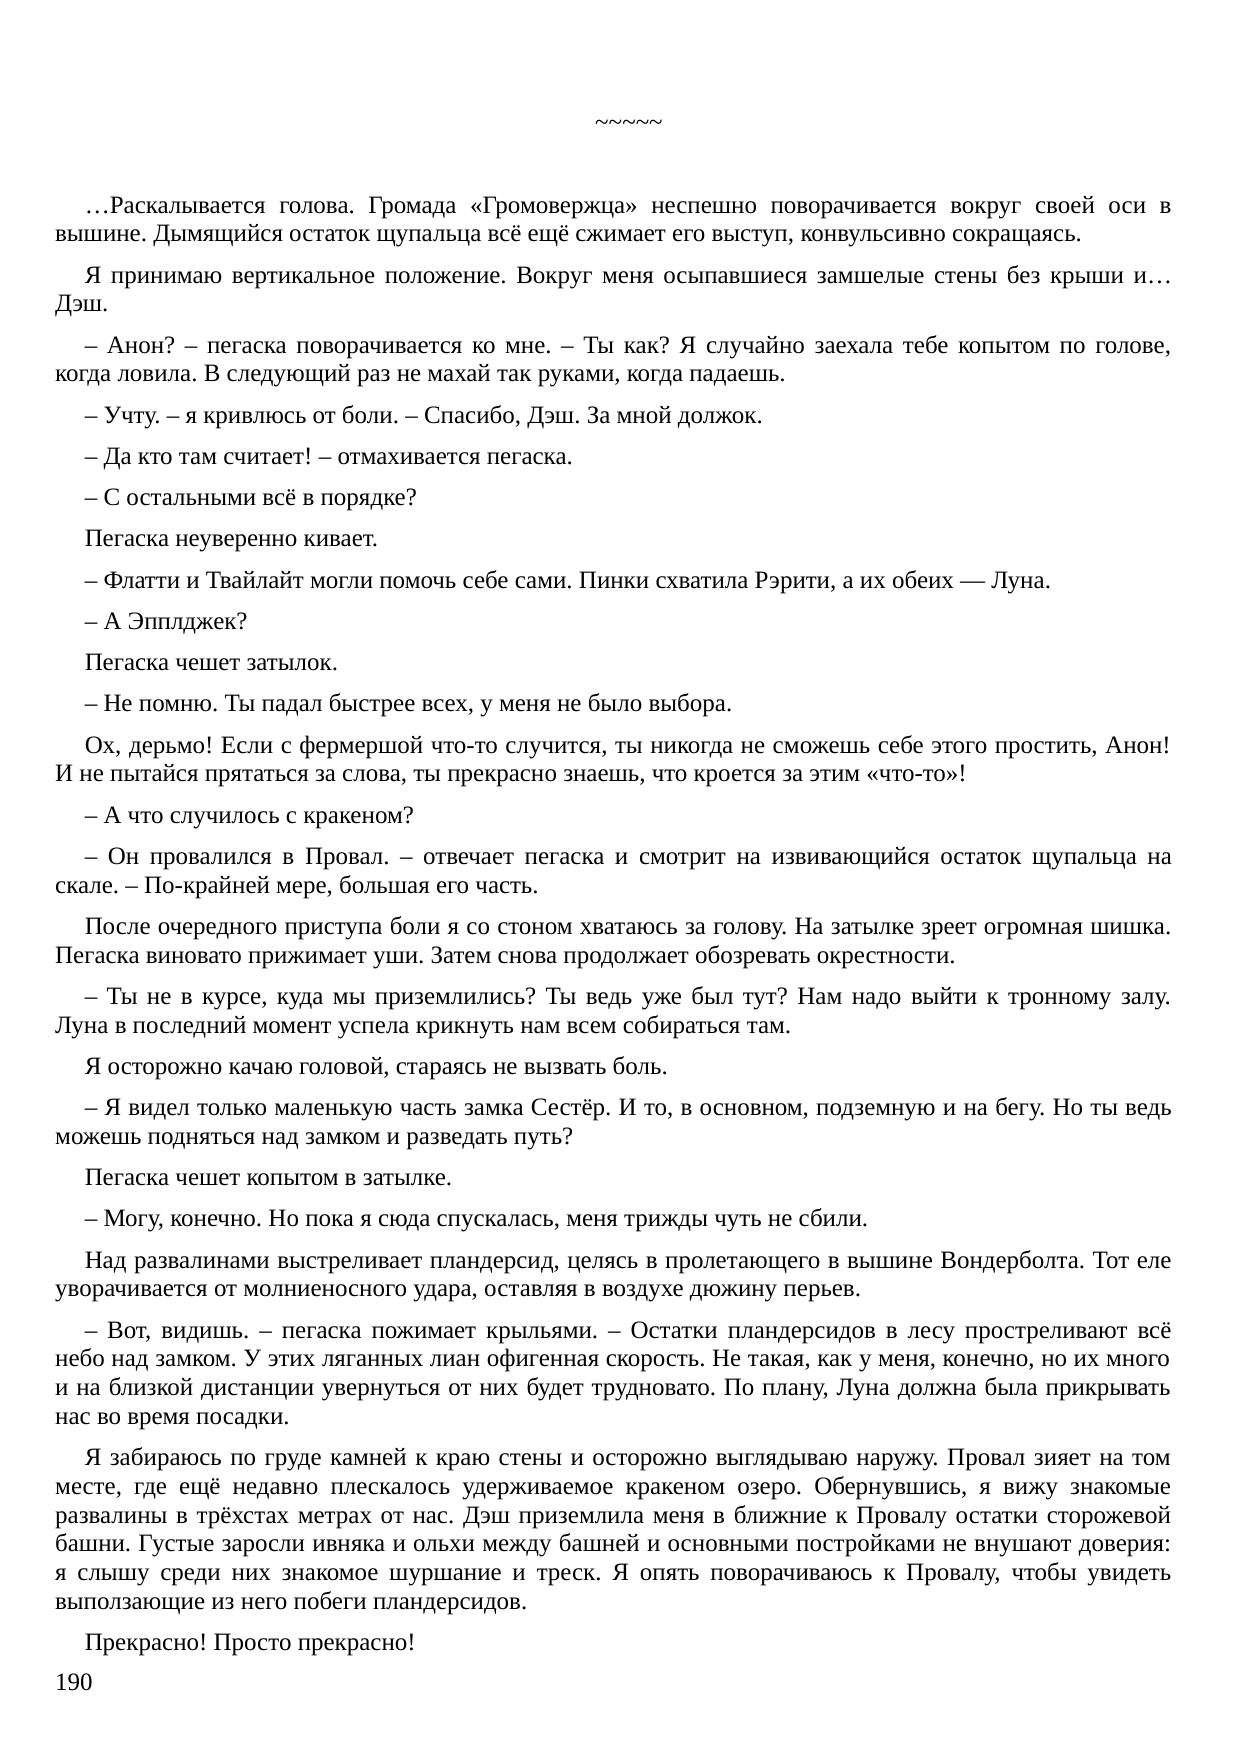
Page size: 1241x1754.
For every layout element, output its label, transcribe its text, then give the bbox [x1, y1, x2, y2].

text – С остальными всё в порядке? [55, 482, 1173, 511]
text – Вот, видишь. – пегаска пожимает крыльями. – Остатки пландерсидов в лесу простреливают всё небо над замком. У этих ляганных лиан офигенная скорость. Не такая, как у меня, конечно, но их много и на близкой дистанции увернуться от них будет трудновато. По плану, Луна должна была прикрывать нас во время посадки. [55, 1315, 1173, 1430]
text Прекрасно! Просто прекрасно! [55, 1627, 1173, 1656]
text Над развалинами выстреливает пландерсид, целясь в пролетающего в вышине Вондерболта. Тот еле уворачивается от молниеносного удара, оставляя в воздухе дюжину перьев. [55, 1245, 1173, 1302]
text – Могу, конечно. Но пока я сюда спускалась, меня трижды чуть не сбили. [55, 1203, 1173, 1232]
text Я забираюсь по груде камней к краю стены и осторожно выглядываю наружу. Провал зияет на том месте, где ещё недавно плескалось удерживаемое кракеном озеро. Обернувшись, я вижу знакомые развалины в трёхстах метрах от нас. Дэш приземлила меня в ближние к Провалу остатки сторожевой башни. Густые заросли ивняка и ольхи между башней и основными постройками не внушают доверия: я слышу среди них знакомое шуршание и треск. Я опять поворачиваюсь к Провалу, чтобы увидеть выползающие из него побеги пландерсидов. [55, 1442, 1173, 1615]
text …Раскалывается голова. Громада «Громовержца» неспешно поворачивается вокруг своей оси в вышине. Дымящийся остаток щупальца всё ещё сжимает его выступ, конвульсивно сокращаясь. [55, 190, 1173, 247]
text – Анон? – пегаска поворачивается ко мне. – Ты как? Я случайно заехала тебе копытом по голове, когда ловила. В следующий раз не махай так руками, когда падаешь. [55, 330, 1173, 387]
text Пегаска чешет затылок. [55, 647, 1173, 676]
text – Учту. – я кривлюсь от боли. – Спасибо, Дэш. За мной должок. [55, 400, 1173, 428]
text – А что случилось с кракеном? [55, 800, 1173, 828]
text Пегаска чешет копытом в затылке. [55, 1162, 1173, 1191]
text Пегаска неуверенно кивает. [55, 523, 1173, 552]
text – Я видел только маленькую часть замка Сестёр. И то, в основном, подземную и на бегу. Но ты ведь можешь подняться над замком и разведать путь? [55, 1092, 1173, 1150]
text – А Эпплджек? [55, 606, 1173, 635]
text После очередного приступа боли я со стоном хватаюсь за голову. На затылке зреет огромная шишка. Пегаска виновато прижимает уши. Затем снова продолжает обозревать окрестности. [55, 911, 1173, 968]
text Я осторожно качаю головой, стараясь не вызвать боль. [55, 1051, 1173, 1080]
text Ох, дерьмо! Если с фермершой что-то случится, ты никогда не сможешь себе этого простить, Анон! И не пытайся прятаться за слова, ты прекрасно знаешь, что кроется за этим «что-то»! [55, 730, 1173, 787]
text – Флатти и Твайлайт могли помочь себе сами. Пинки схватила Рэрити, а их обеих — Луна. [55, 565, 1173, 593]
text – Ты не в курсе, куда мы приземлились? Ты ведь уже был тут? Нам надо выйти к тронному залу. Луна в последний момент успела крикнуть нам всем собираться там. [55, 981, 1173, 1038]
text – Да кто там считает! – отмахивается пегаска. [55, 441, 1173, 470]
text Я принимаю вертикальное положение. Вокруг меня осыпавшиеся замшелые стены без крыши и… Дэш. [55, 260, 1173, 317]
text ~~~~~ [55, 107, 1173, 136]
text – Не помню. Ты падал быстрее всех, у меня не было выбора. [55, 688, 1173, 717]
text – Он провалился в Провал. – отвечает пегаска и смотрит на извивающийся остаток щупальца на скале. – По-крайней мере, большая его часть. [55, 841, 1173, 898]
